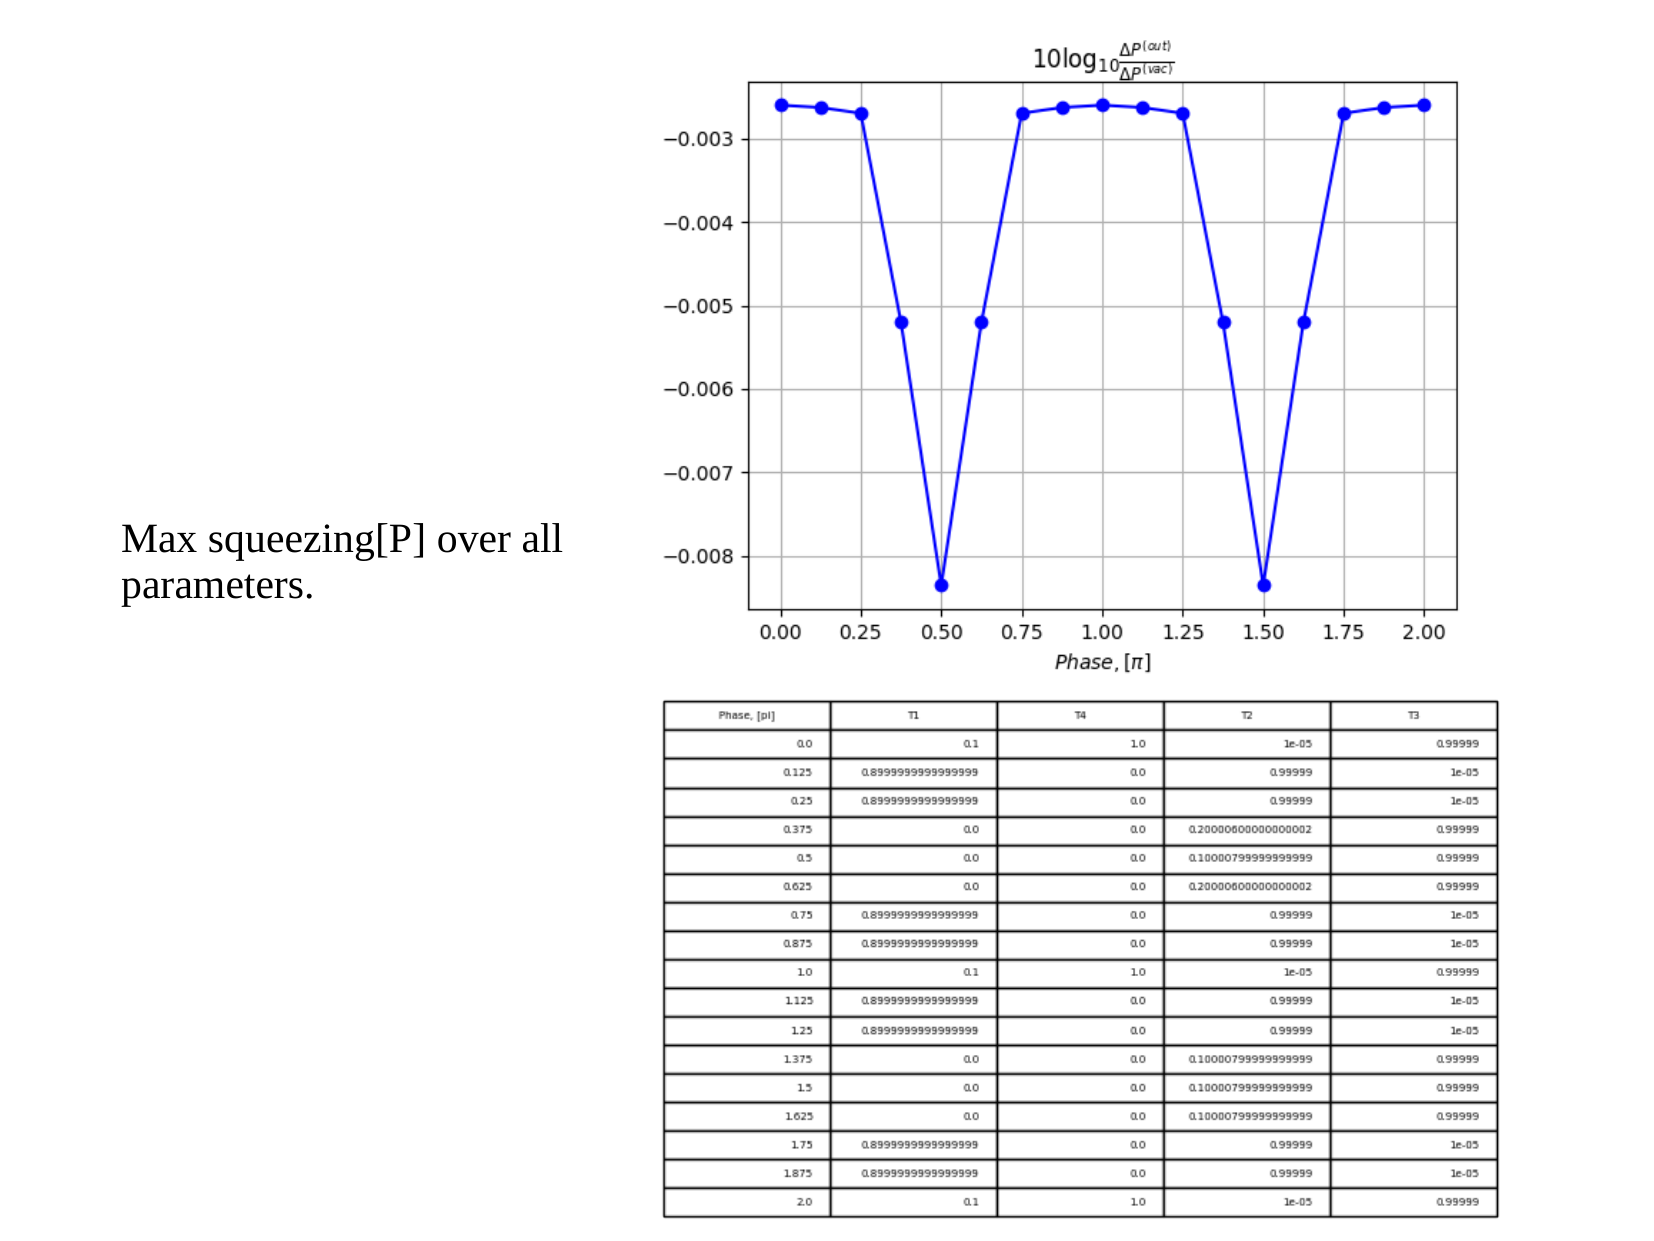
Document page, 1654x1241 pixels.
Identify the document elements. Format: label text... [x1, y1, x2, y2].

text_box Max squeezing[P] over all parameters. [106, 507, 591, 626]
picture [563, 0, 1548, 1241]
